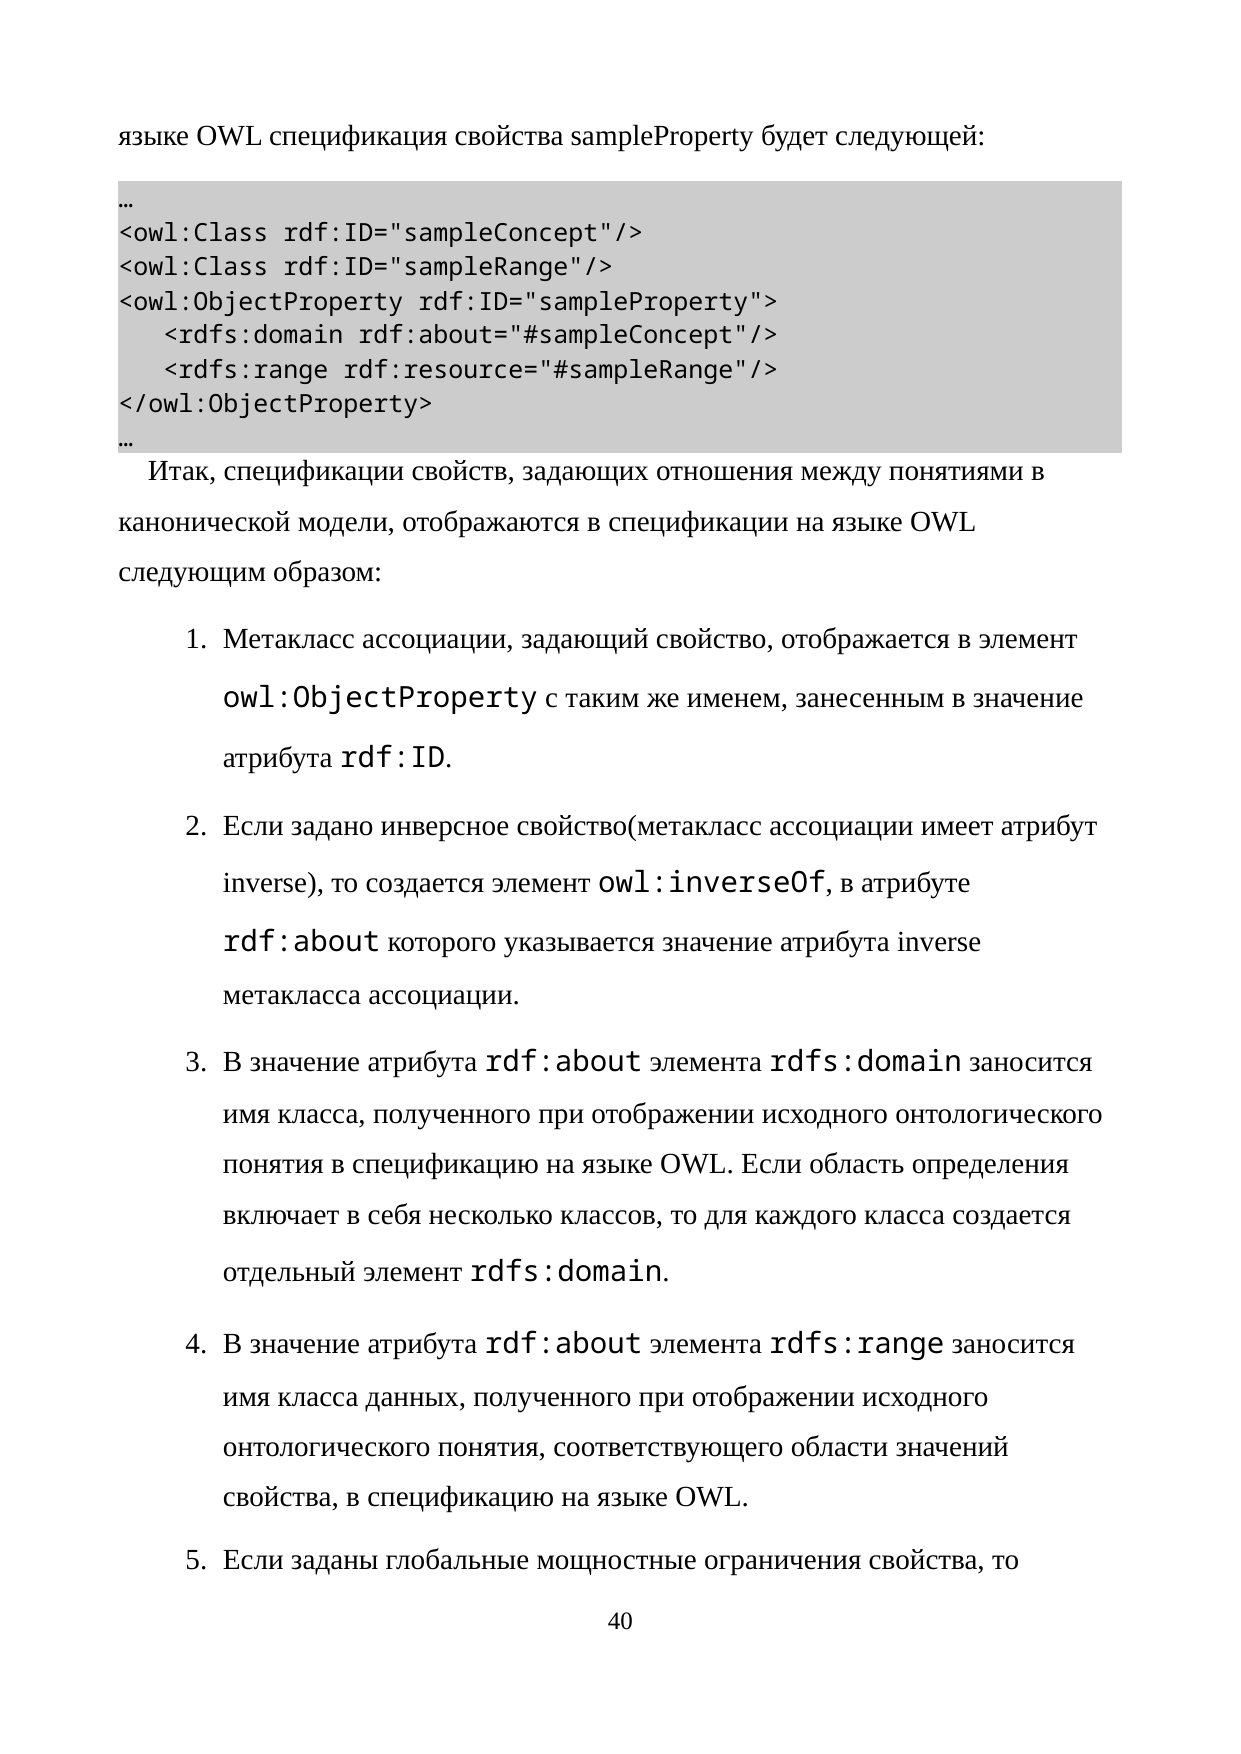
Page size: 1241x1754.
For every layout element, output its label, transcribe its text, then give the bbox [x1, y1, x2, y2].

list В значение атрибута rdf:about элемента rdfs:domain заносится имя класса, полученного при отображении исходного онтологического понятия в спецификацию на языке OWL. Если область определения включает в себя несколько классов, то для каждого класса создается отдельный элемент rdfs:domain. [185, 1040, 1122, 1290]
text языке OWL спецификация свойства sampleProperty будет следующей: [118, 118, 1122, 152]
text Итак, спецификации свойств, задающих отношения между понятиями в канонической модели, отображаются в спецификации на языке OWL следующим образом: [118, 453, 1122, 588]
list В значение атрибута rdf:about элемента rdfs:range заносится имя класса данных, полученного при отображении исходного онтологического понятия, соответствующего области значений свойства, в спецификацию на языке OWL. [185, 1322, 1122, 1513]
list Если задано инверсное свойство(метакласс ассоциации имеет атрибут inverse), то создается элемент owl:inverseOf, в атрибуте rdf:about которого указывается значение атрибута inverse метакласса ассоциации. [185, 808, 1122, 1011]
list Если заданы глобальные мощностные ограничения свойства, то [185, 1542, 1122, 1576]
list Метакласс ассоциации, задающий свойство, отображается в элемент owl:ObjectProperty с таким же именем, занесенным в значение атрибута rdf:ID. [185, 617, 1122, 776]
text … <owl:Class rdf:ID="sampleConcept"/> <owl:Class rdf:ID="sampleRange"/> <owl:ObjectProperty rdf:ID="sampleProperty"> <rdfs:domain rdf:about="#sampleConcept"/> <rdfs:range rdf:resource="#sampleRange"/> </owl:ObjectProperty> … [118, 181, 1122, 453]
